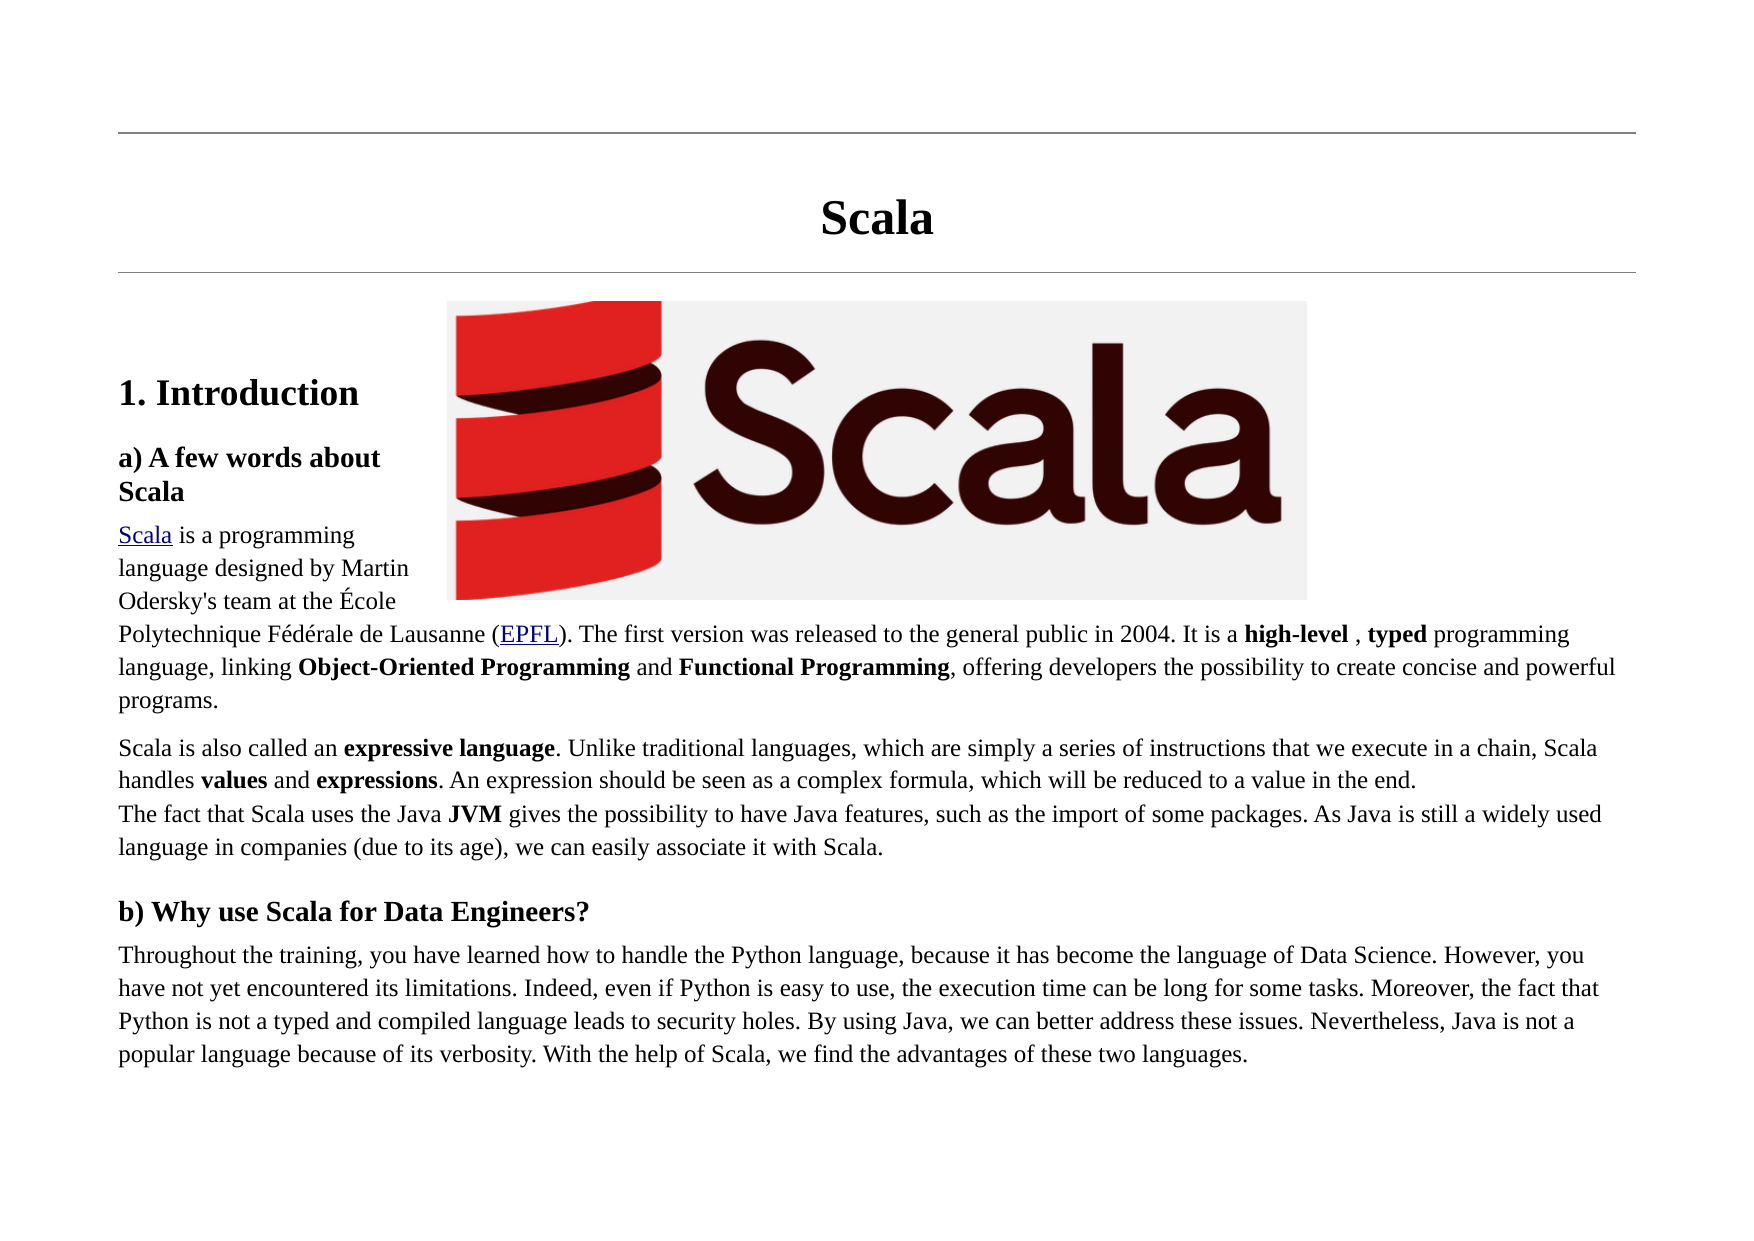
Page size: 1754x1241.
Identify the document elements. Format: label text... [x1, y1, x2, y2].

text Throughout the training, you have learned how to handle the Python language, because it has become the language of Data Science. However, you have not yet encountered its limitations. Indeed, even if Python is easy to use, the execution time can be long for some tasks. Moreover, the fact that Python is not a typed and compiled language leads to security holes. By using Java, we can better address these issues. Nevertheless, Java is not a popular language because of its verbosity. With the help of Scala, we find the advantages of these two languages. [118, 940, 1636, 1068]
subtitle [1308, 370, 1636, 413]
subtitle 1. Introduction [118, 370, 446, 413]
subtitle a) A few words about Scala [118, 440, 446, 507]
subtitle b) Why use Scala for Data Engineers? [118, 894, 1636, 927]
picture [446, 301, 1308, 600]
subtitle [1308, 440, 1636, 507]
subtitle Scala [118, 187, 1636, 245]
text Scala is a programming language designed by Martin Odersky's team at the École Polytechnique Fédérale de Lausanne (EPFL). The first version was released to the general public in 2004. It is a high-level , typed programming language, linking Object-Oriented Programming and Functional Programming, offering developers the possibility to create concise and powerful programs. [118, 520, 1636, 714]
text Scala is also called an expressive language. Unlike traditional languages, which are simply a series of instructions that we execute in a chain, Scala handles values and expressions. An expression should be seen as a complex formula, which will be reduced to a value in the end. The fact that Scala uses the Java JVM gives the possibility to have Java features, such as the import of some packages. As Java is still a widely used language in companies (due to its age), we can easily associate it with Scala. [118, 733, 1636, 860]
